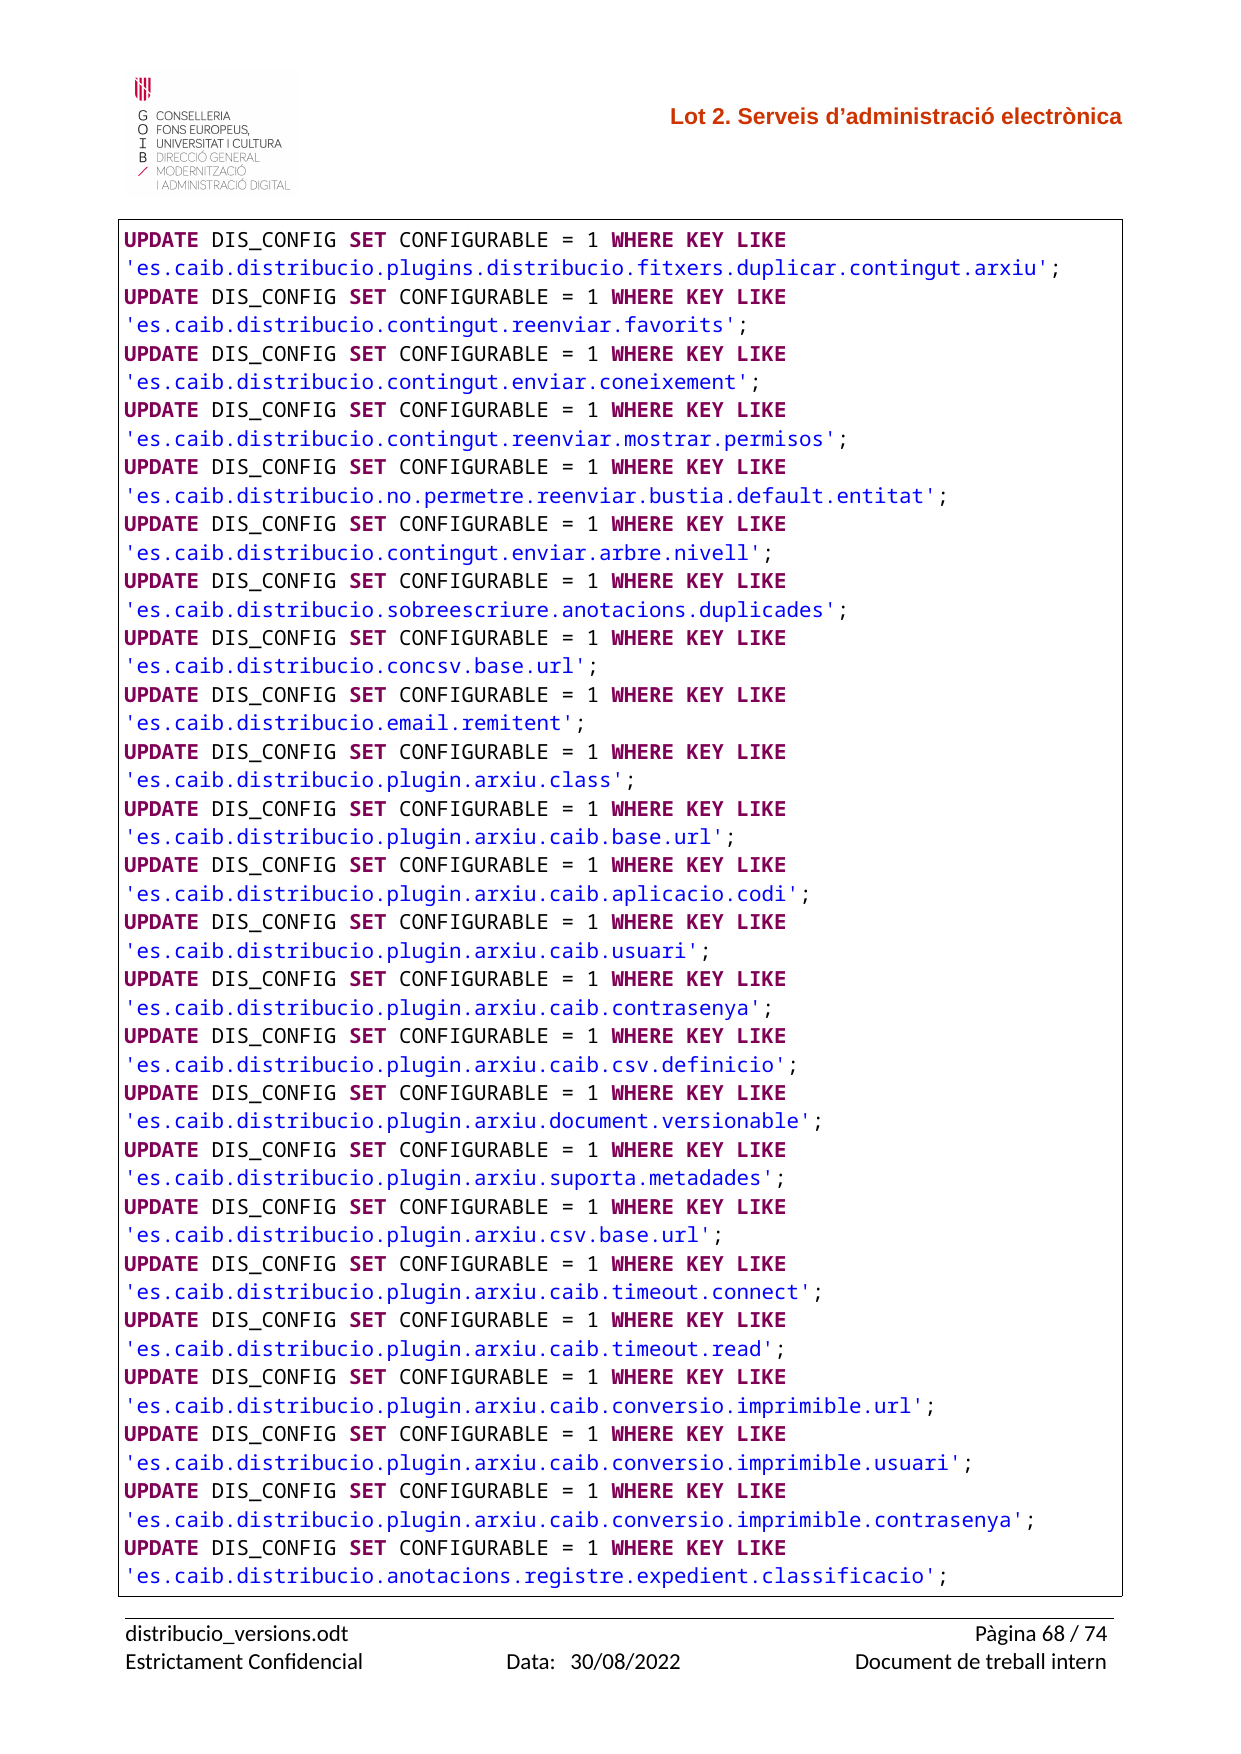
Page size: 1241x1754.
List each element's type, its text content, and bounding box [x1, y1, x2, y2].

table_header UPDATE DIS_CONFIG SET CONFIGURABLE = 1 WHERE KEY LIKE 'es.caib.distribucio.plugins.distribucio.fitxers.duplicar.contingut.arxiu'; UPDATE DIS_CONFIG SET CONFIGURABLE = 1 WHERE KEY LIKE 'es.caib.distribucio.contingut.reenviar.favorits'; UPDATE DIS_CONFIG SET CONFIGURABLE = 1 WHERE KEY LIKE 'es.caib.distribucio.contingut.enviar.coneixement'; UPDATE DIS_CONFIG SET CONFIGURABLE = 1 WHERE KEY LIKE 'es.caib.distribucio.contingut.reenviar.mostrar.permisos'; UPDATE DIS_CONFIG SET CONFIGURABLE = 1 WHERE KEY LIKE 'es.caib.distribucio.no.permetre.reenviar.bustia.default.entitat'; UPDATE DIS_CONFIG SET CONFIGURABLE = 1 WHERE KEY LIKE 'es.caib.distribucio.contingut.enviar.arbre.nivell'; UPDATE DIS_CONFIG SET CONFIGURABLE = 1 WHERE KEY LIKE 'es.caib.distribucio.sobreescriure.anotacions.duplicades'; UPDATE DIS_CONFIG SET CONFIGURABLE = 1 WHERE KEY LIKE 'es.caib.distribucio.concsv.base.url'; UPDATE DIS_CONFIG SET CONFIGURABLE = 1 WHERE KEY LIKE 'es.caib.distribucio.email.remitent'; UPDATE DIS_CONFIG SET CONFIGURABLE = 1 WHERE KEY LIKE 'es.caib.distribucio.plugin.arxiu.class'; UPDATE DIS_CONFIG SET CONFIGURABLE = 1 WHERE KEY LIKE 'es.caib.distribucio.plugin.arxiu.caib.base.url'; UPDATE DIS_CONFIG SET CONFIGURABLE = 1 WHERE KEY LIKE 'es.caib.distribucio.plugin.arxiu.caib.aplicacio.codi'; UPDATE DIS_CONFIG SET CONFIGURABLE = 1 WHERE KEY LIKE 'es.caib.distribucio.plugin.arxiu.caib.usuari'; UPDATE DIS_CONFIG SET CONFIGURABLE = 1 WHERE KEY LIKE 'es.caib.distribucio.plugin.arxiu.caib.contrasenya'; UPDATE DIS_CONFIG SET CONFIGURABLE = 1 WHERE KEY LIKE 'es.caib.distribucio.plugin.arxiu.caib.csv.definicio'; UPDATE DIS_CONFIG SET CONFIGURABLE = 1 WHERE KEY LIKE 'es.caib.distribucio.plugin.arxiu.document.versionable'; UPDATE DIS_CONFIG SET CONFIGURABLE = 1 WHERE KEY LIKE 'es.caib.distribucio.plugin.arxiu.suporta.metadades'; UPDATE DIS_CONFIG SET CONFIGURABLE = 1 WHERE KEY LIKE 'es.caib.distribucio.plugin.arxiu.csv.base.url'; UPDATE DIS_CONFIG SET CONFIGURABLE = 1 WHERE KEY LIKE 'es.caib.distribucio.plugin.arxiu.caib.timeout.connect'; UPDATE DIS_CONFIG SET CONFIGURABLE = 1 WHERE KEY LIKE 'es.caib.distribucio.plugin.arxiu.caib.timeout.read'; UPDATE DIS_CONFIG SET CONFIGURABLE = 1 WHERE KEY LIKE 'es.caib.distribucio.plugin.arxiu.caib.conversio.imprimible.url'; UPDATE DIS_CONFIG SET CONFIGURABLE = 1 WHERE KEY LIKE 'es.caib.distribucio.plugin.arxiu.caib.conversio.imprimible.usuari'; UPDATE DIS_CONFIG SET CONFIGURABLE = 1 WHERE KEY LIKE 'es.caib.distribucio.plugin.arxiu.caib.conversio.imprimible.contrasenya'; UPDATE DIS_CONFIG SET CONFIGURABLE = 1 WHERE KEY LIKE 'es.caib.distribucio.anotacions.registre.expedient.classificacio'; [119, 220, 1122, 1596]
picture [126, 70, 299, 197]
